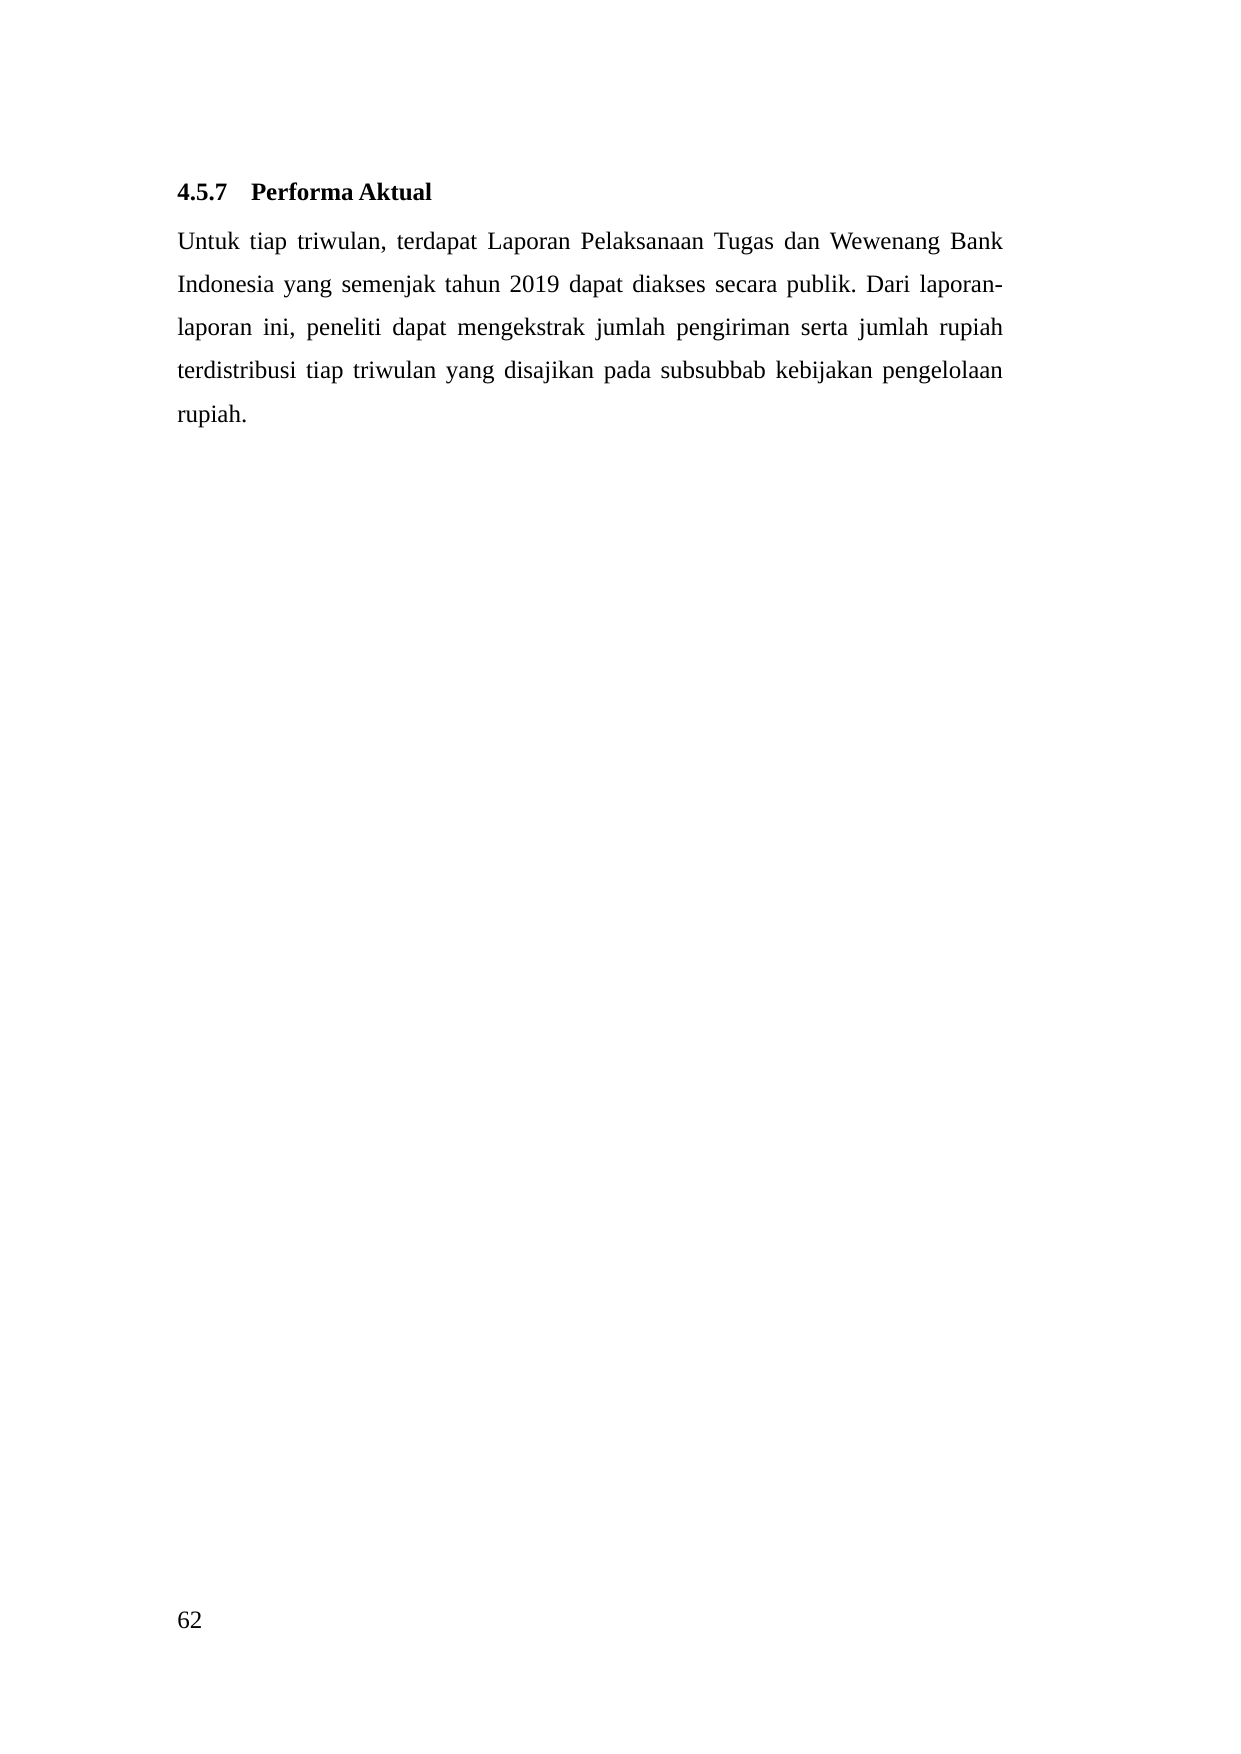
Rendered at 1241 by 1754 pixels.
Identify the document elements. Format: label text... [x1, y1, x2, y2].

subtitle Performa Aktual [177, 177, 1003, 206]
text Untuk tiap triwulan, terdapat Laporan Pelaksanaan Tugas dan Wewenang Bank Indonesia yang semenjak tahun 2019 dapat diakses secara publik. Dari laporan-laporan ini, peneliti dapat mengekstrak jumlah pengiriman serta jumlah rupiah terdistribusi tiap triwulan yang disajikan pada subsubbab kebijakan pengelolaan rupiah. [177, 226, 1003, 427]
